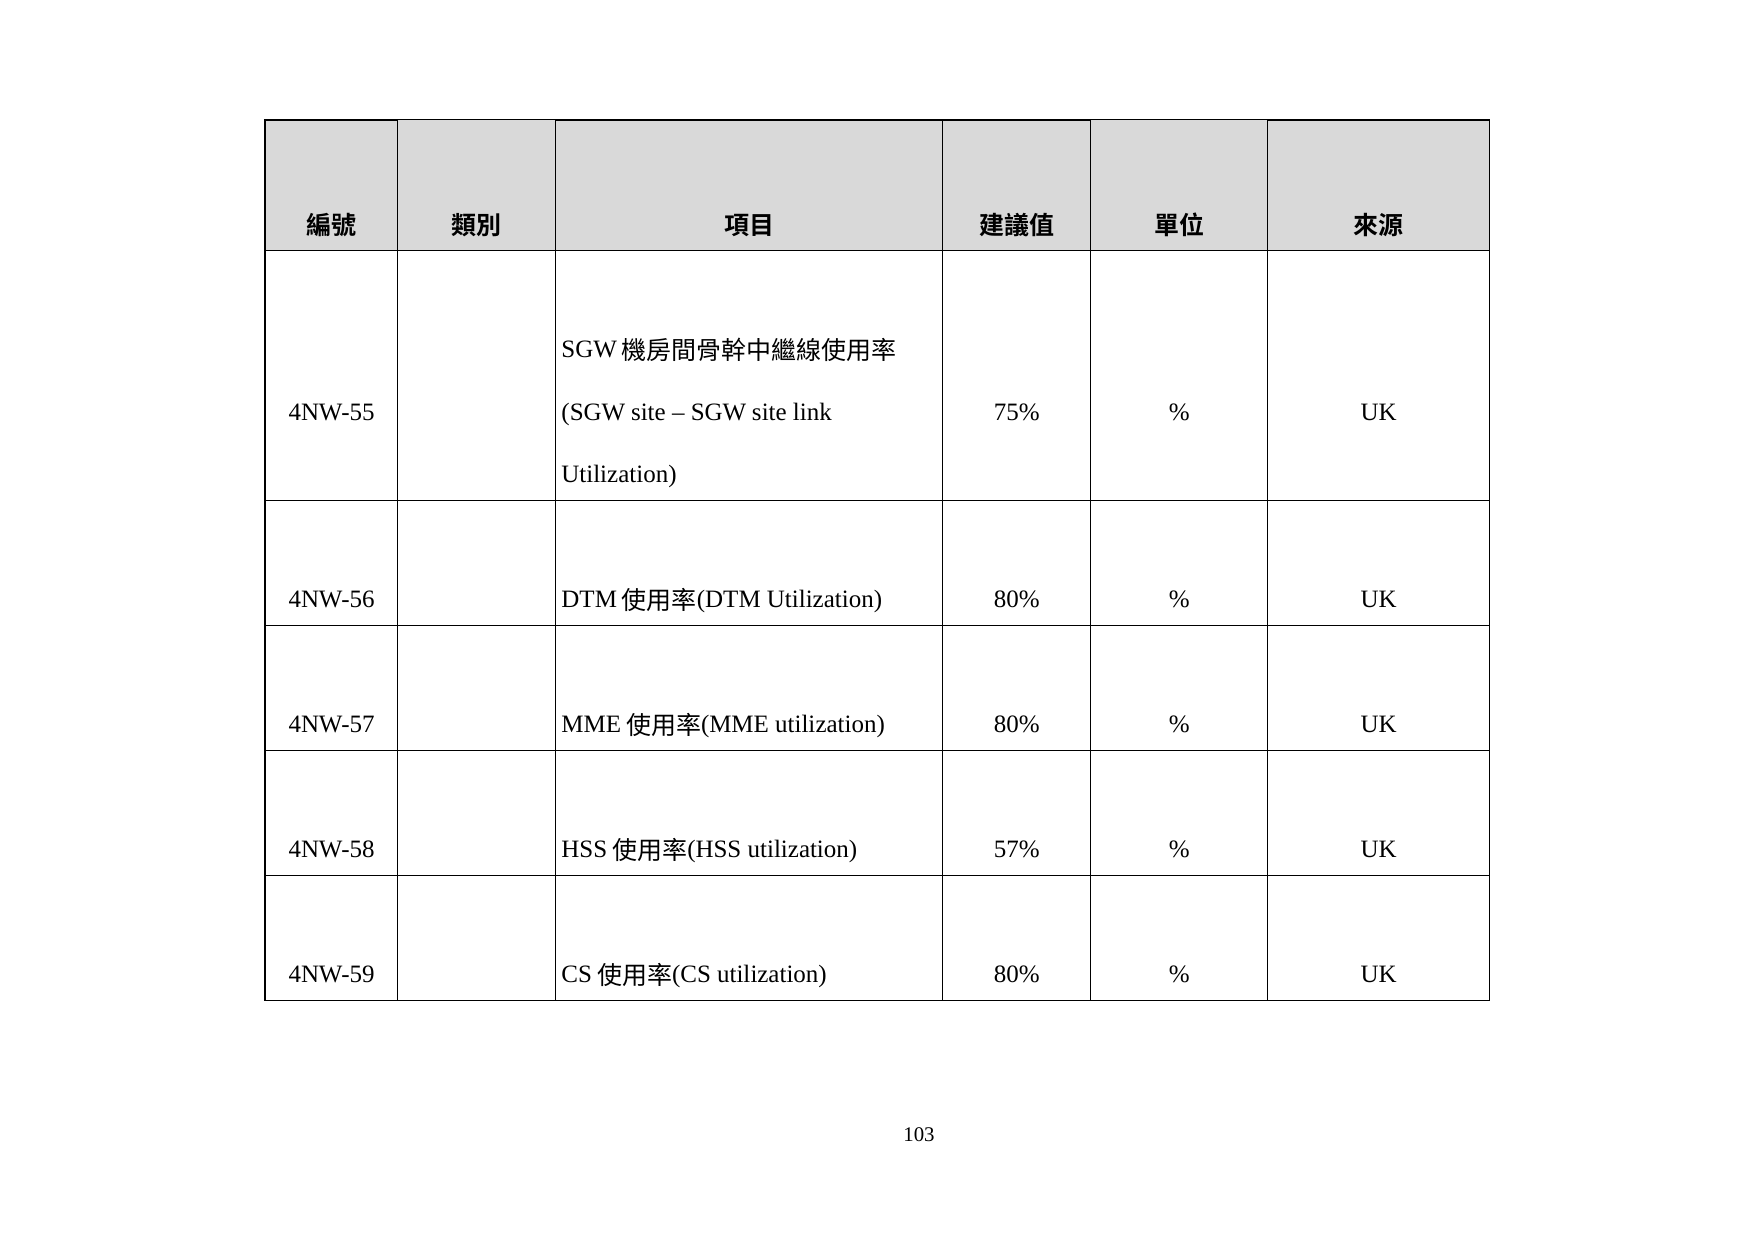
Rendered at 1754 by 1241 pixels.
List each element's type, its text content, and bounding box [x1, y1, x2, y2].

table_cell HSS使用率(HSS utilization) [556, 751, 942, 875]
table_cell UK [1268, 501, 1489, 625]
table_cell 4NW-59 [266, 876, 397, 1000]
table_cell [398, 251, 555, 500]
table_cell [398, 876, 555, 1000]
table_cell DTM使用率(DTM Utilization) [556, 501, 942, 625]
table_cell CS使用率(CS utilization) [556, 876, 942, 1000]
table_cell % [1091, 876, 1267, 1000]
table_cell [398, 751, 555, 875]
table_header 項目 [556, 121, 942, 250]
table_cell 80% [943, 501, 1090, 625]
table_cell % [1091, 501, 1267, 625]
table_header 建議值 [943, 121, 1090, 250]
table_cell 80% [943, 626, 1090, 750]
table_header 類別 [398, 120, 555, 250]
table_cell 75% [943, 251, 1090, 500]
table_cell UK [1268, 626, 1489, 750]
table_cell 4NW-58 [266, 751, 397, 875]
table_cell 4NW-57 [266, 626, 397, 750]
table_cell 4NW-56 [266, 501, 397, 625]
table_cell [398, 501, 555, 625]
table_cell UK [1268, 876, 1489, 1000]
table_cell [398, 626, 555, 750]
table_cell % [1091, 251, 1267, 500]
table_cell 57% [943, 751, 1090, 875]
table_cell SGW機房間骨幹中繼線使用率(SGW site – SGW site link Utilization) [556, 251, 942, 500]
table_cell 80% [943, 876, 1090, 1000]
table_header 編號 [266, 121, 397, 250]
table_cell % [1091, 626, 1267, 750]
table_cell UK [1268, 251, 1489, 500]
table_cell 4NW-55 [266, 251, 397, 500]
table_cell UK [1268, 751, 1489, 875]
table_header 單位 [1091, 120, 1267, 250]
table_cell MME使用率(MME utilization) [556, 626, 942, 750]
table_cell % [1091, 751, 1267, 875]
table_header 來源 [1268, 121, 1489, 250]
